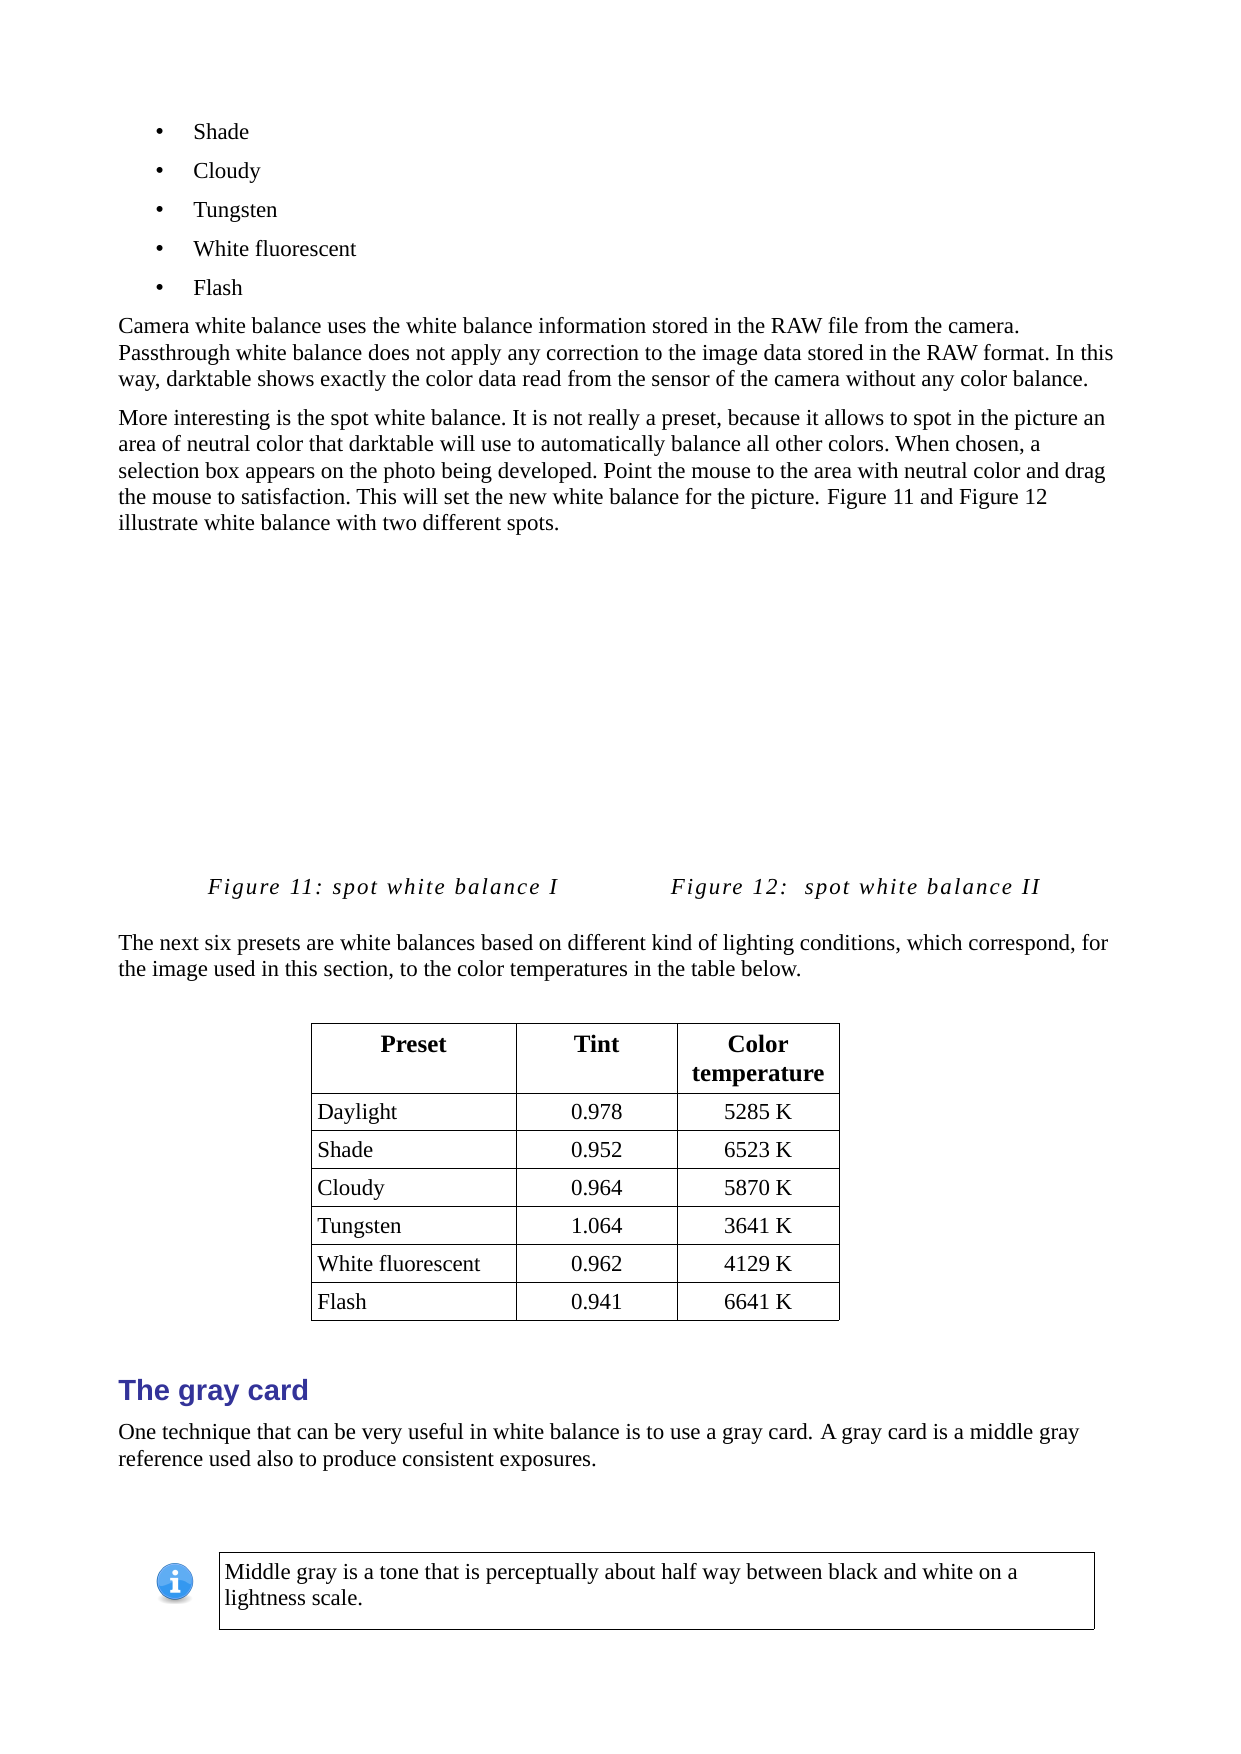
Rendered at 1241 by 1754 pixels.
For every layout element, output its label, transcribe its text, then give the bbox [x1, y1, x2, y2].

table_header Tint [517, 1024, 677, 1092]
subtitle The gray card [118, 1373, 1122, 1407]
table_header Preset [312, 1024, 516, 1092]
table_cell 0.952 [517, 1131, 677, 1168]
table_cell 0.962 [517, 1245, 677, 1282]
list Cloudy [156, 157, 1122, 183]
text Figure 12: spot white balance II [650, 560, 1063, 899]
table_cell Flash [312, 1283, 516, 1320]
list Shade [156, 118, 1122, 144]
text One technique that can be very useful in white balance is to use a gray card. A gray card is a middle gray reference used also to produce consistent exposures. [118, 1418, 1122, 1471]
text The next six presets are white balances based on different kind of lighting conditions, which correspond, for the image used in this section, to the color temperatures in the table below. [118, 548, 1122, 981]
table_cell 1.064 [517, 1207, 677, 1244]
table_cell Shade [312, 1131, 516, 1168]
table_cell 6523 K [678, 1131, 839, 1168]
table_cell 4129 K [678, 1245, 839, 1282]
table_cell 5870 K [678, 1169, 839, 1206]
table_cell Cloudy [312, 1169, 516, 1206]
list Tungsten [156, 196, 1122, 222]
text Camera white balance uses the white balance information stored in the RAW file from the camera. Passthrough white balance does not apply any correction to the image data stored in the RAW format. In this way, darktable shows exactly the color data read from the sensor of the camera without any color balance. [118, 312, 1122, 391]
table_cell 5285 K [678, 1094, 839, 1130]
text More interesting is the spot white balance. It is not really a preset, because it allows to spot in the picture an area of neutral color that darktable will use to automatically balance all other colors. When chosen, a selection box appears on the photo being developed. Point the mouse to the area with neutral color and drag the mouse to satisfaction. This will set the new white balance for the picture. Figure 11 and Figure 12 illustrate white balance with two different spots. [118, 404, 1122, 536]
table_header Color temperature [678, 1024, 839, 1092]
picture [154, 1563, 195, 1604]
table_header [149, 1552, 219, 1629]
list Flash [156, 273, 1122, 300]
table_cell 6641 K [678, 1283, 839, 1320]
table_cell 0.964 [517, 1169, 677, 1206]
table_cell 0.941 [517, 1283, 677, 1320]
table_header Middle gray is a tone that is perceptually about half way between black and white on a lightness scale. [220, 1553, 1094, 1629]
list White fluorescent [156, 235, 1122, 261]
table_cell Tungsten [312, 1207, 516, 1244]
text Figure 11: spot white balance I [177, 560, 590, 899]
table_cell White fluorescent [312, 1245, 516, 1282]
table_cell 3641 K [678, 1207, 839, 1244]
table_cell 0.978 [517, 1094, 677, 1130]
table_cell Daylight [312, 1094, 516, 1130]
